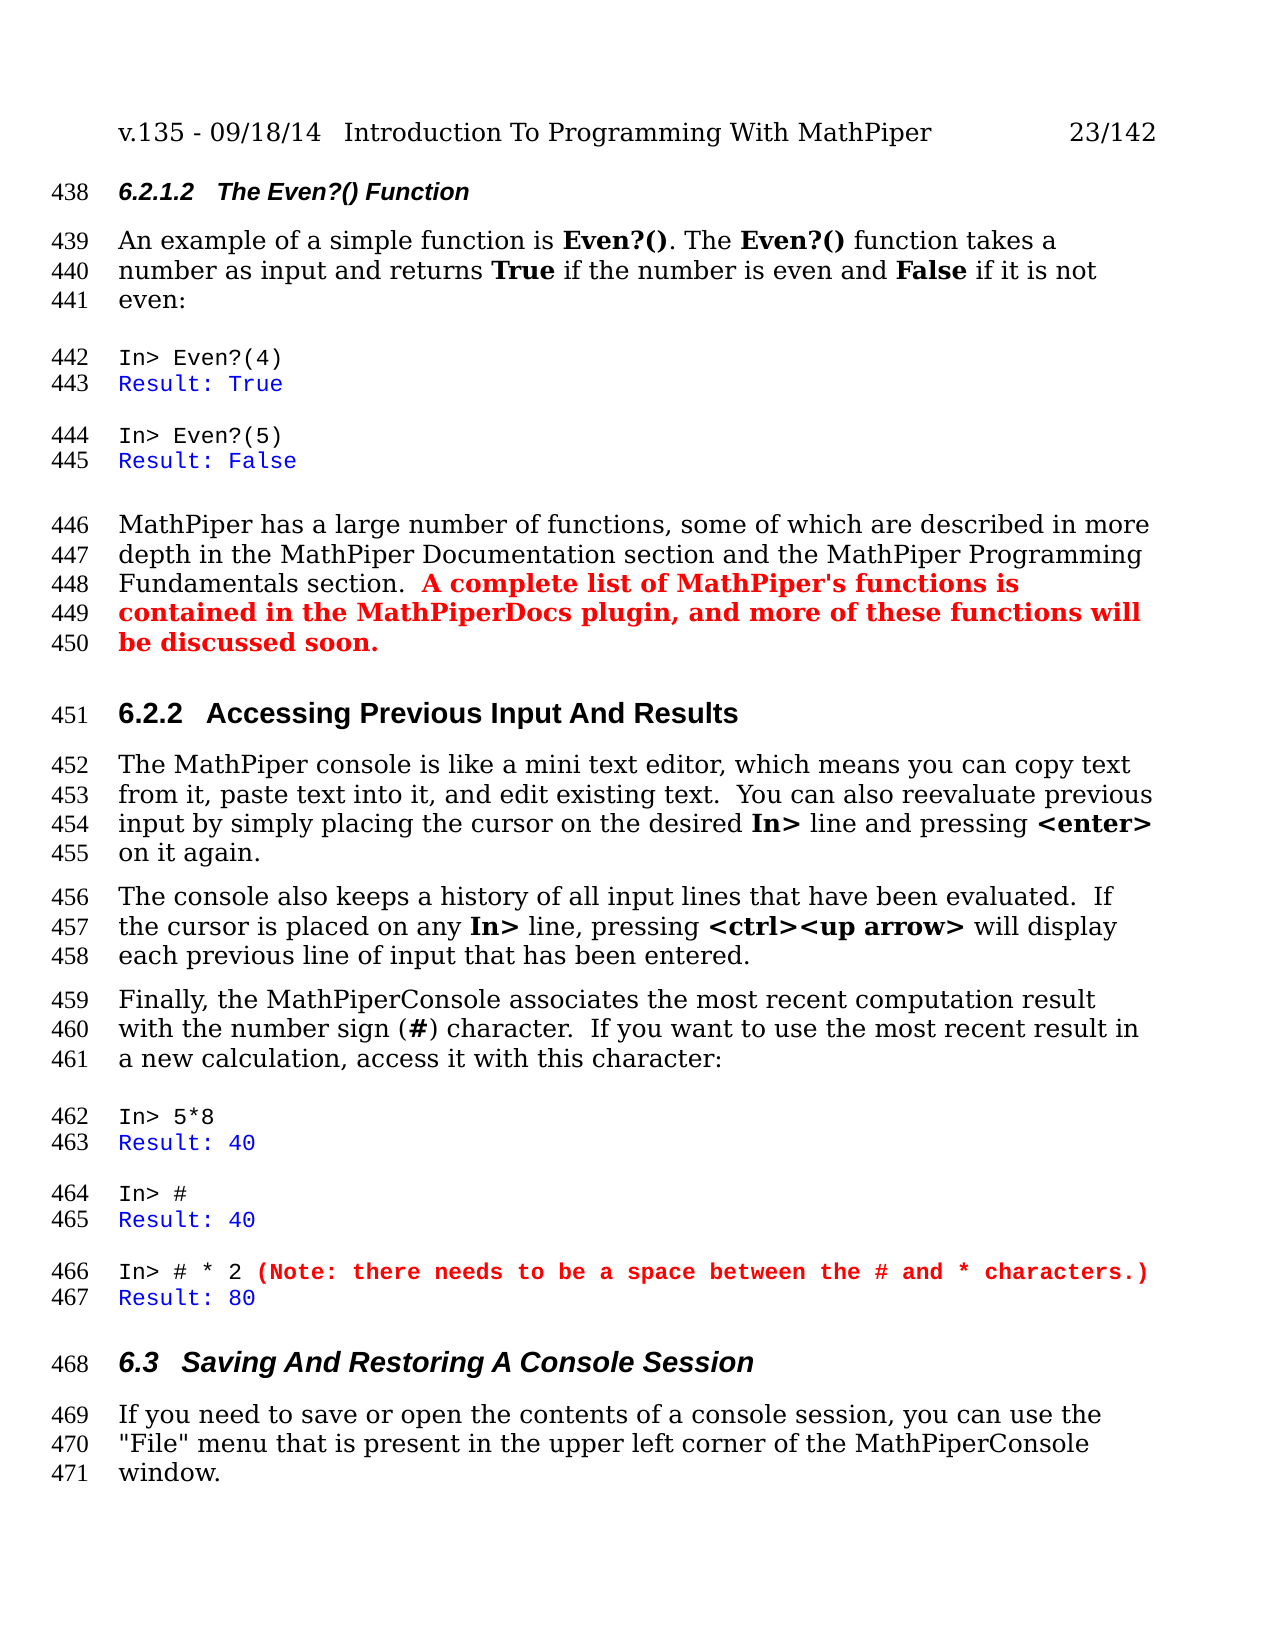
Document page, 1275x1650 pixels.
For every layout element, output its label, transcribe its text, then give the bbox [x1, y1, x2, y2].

text An example of a simple function is Even?(). The Even?() function takes a number as input and returns True if the number is even and False if it is not even: [118, 226, 1157, 314]
text Result: 40 [118, 1131, 1157, 1157]
text In> # [118, 1183, 1157, 1209]
text The MathPiper console is like a mini text editor, which means you can copy text from it, paste text into it, and edit existing text. You can also reevaluate previous input by simply placing the cursor on the desired In> line and pressing <enter> on it again. [118, 751, 1157, 868]
text Result: 80 [118, 1287, 1157, 1312]
text Result: True [118, 372, 1157, 398]
text Result: 40 [118, 1209, 1157, 1235]
text In> Even?(4) [118, 346, 1157, 372]
text Finally, the MathPiperConsole associates the most recent computation result with the number sign (#) character. If you want to use the most recent result in a new calculation, access it with this character: [118, 985, 1157, 1073]
subtitle Accessing Previous Input And Results [118, 696, 1157, 730]
text In> Even?(5) [118, 424, 1157, 450]
subtitle The Even?() Function [118, 177, 1157, 205]
text MathPiper has a large number of functions, some of which are described in more depth in the MathPiper Documentation section and the MathPiper Programming Fundamentals section. A complete list of MathPiper's functions is contained in the MathPiperDocs plugin, and more of these functions will be discussed soon. [118, 511, 1157, 657]
text The console also keeps a history of all input lines that have been evaluated. If the cursor is placed on any In> line, pressing <ctrl><up arrow> will display each previous line of input that has been entered. [118, 883, 1157, 970]
text In> 5*8 [118, 1105, 1157, 1131]
text If you need to save or open the contents of a console session, you can use the "File" menu that is present in the upper left corner of the MathPiperConsole window. [118, 1400, 1157, 1487]
text Result: False [118, 450, 1157, 476]
text In> # * 2 (Note: there needs to be a space between the # and * characters.) [118, 1261, 1157, 1287]
subtitle Saving And Restoring A Console Session [118, 1346, 1157, 1379]
